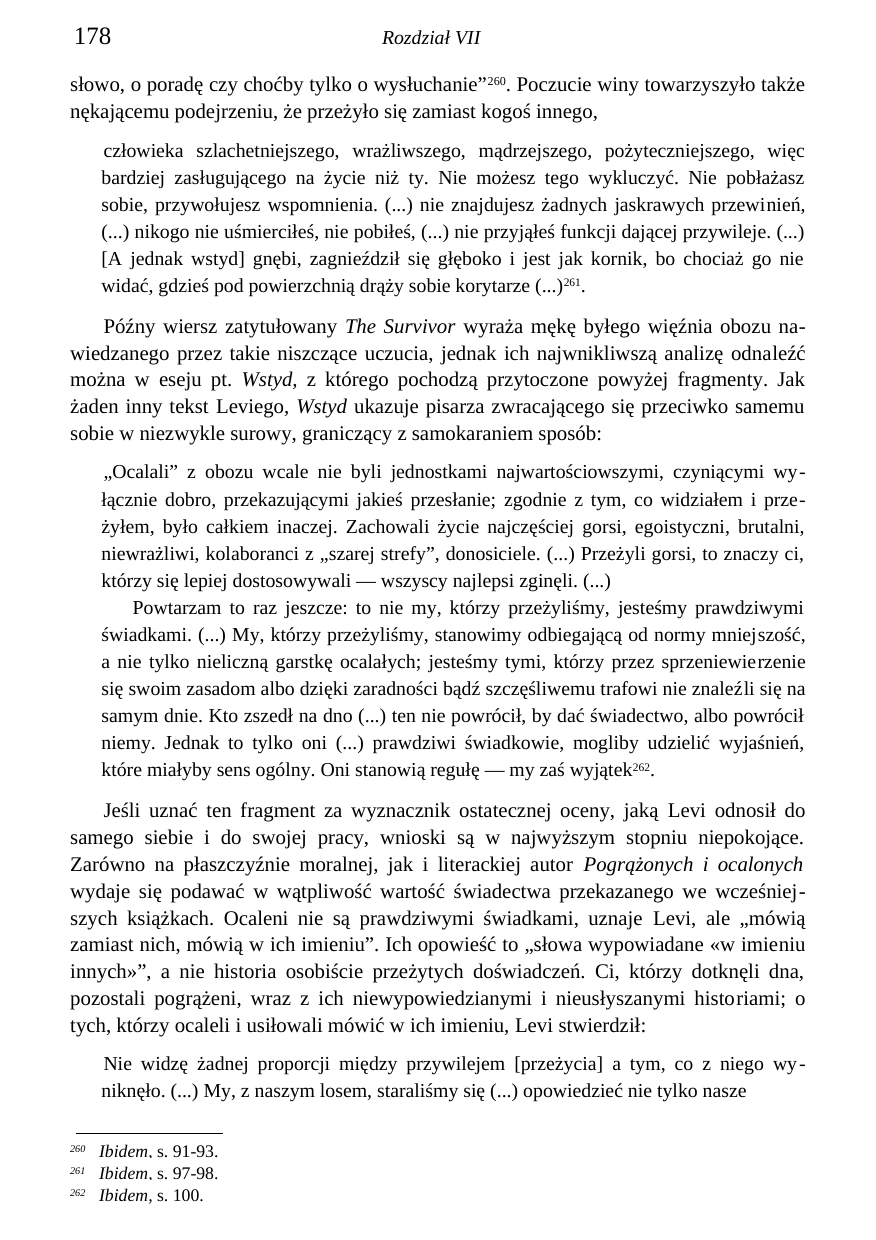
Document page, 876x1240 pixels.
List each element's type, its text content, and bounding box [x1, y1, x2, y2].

text 260 Ibidem, s. 91-93. [70, 1141, 805, 1157]
text Powtarzam to raz jeszcze: to nie my, którzy przeżyliśmy, jesteśmy prawdziwymi świadkami. (...) My, którzy przeżyliśmy, stanowimy odbiegającą od normy mniej­szość, a nie tylko nieliczną garstkę ocalałych; jesteśmy tymi, którzy przez sprzeniewie­rzenie się swoim zasadom albo dzięki zaradności bądź szczęśliwemu trafowi nie znaleź­li się na samym dnie. Kto zszedł na dno (...) ten nie powrócił, by dać świadectwo, albo powrócił niemy. Jednak to tylko oni (...) prawdziwi świadkowie, mogliby udzielić wyjaśnień, które miałyby sens ogólny. Oni stanowią regułę — my zaś wyjątek262. [101, 596, 805, 781]
text 262 Ibidem, s. 100. [70, 1185, 805, 1205]
text „Ocalali” z obozu wcale nie byli jednostkami najwartościowszymi, czyniącymi wy­łącznie dobro, przekazującymi jakieś przesłanie; zgodnie z tym, co widziałem i prze­żyłem, było całkiem inaczej. Zachowali życie najczęściej gorsi, egoistyczni, brutalni, niewrażliwi, kolaboranci z „szarej strefy”, donosiciele. (...) Przeżyli gorsi, to znaczy ci, którzy się lepiej dostosowywali — wszyscy najlepsi zginęli. (...) [101, 461, 805, 592]
text Nie widzę żadnej proporcji między przywilejem [przeżycia] a tym, co z niego wy­niknęło. (...) My, z naszym losem, staraliśmy się (...) opowiedzieć nie tylko nasze [101, 1052, 805, 1102]
text człowieka szlachetniejszego, wrażliwszego, mądrzejszego, pożyteczniejszego, więc bardziej zasługującego na życie niż ty. Nie możesz tego wykluczyć. Nie pobłażasz sobie, przywołujesz wspomnienia. (...) nie znajdujesz żadnych jaskrawych przewi­nień, (...) nikogo nie uśmierciłeś, nie pobiłeś, (...) nie przyjąłeś funkcji dającej przywileje. (...) [A jednak wstyd] gnębi, zagnieździł się głęboko i jest jak kornik, bo chociaż go nie widać, gdzieś pod powierzchnią drąży sobie korytarze (...)261. [101, 139, 805, 297]
text Późny wiersz zatytułowany The Survivor wyraża mękę byłego więźnia obozu na­wiedzanego przez takie niszczące uczucia, jednak ich najwnikliwszą analizę odna­leźć można w eseju pt. Wstyd, z którego pochodzą przytoczone powyżej fragmenty. Jak żaden inny tekst Leviego, Wstyd ukazuje pisarza zwracającego się przeciwko samemu sobie w niezwykle surowy, graniczący z samokaraniem sposób: [70, 314, 805, 445]
text 261 Ibidem, s. 97-98. [70, 1163, 805, 1179]
text 178 [73, 21, 114, 50]
text Jeśli uznać ten fragment za wyznacznik ostatecznej oceny, jaką Levi odnosił do samego siebie i do swojej pracy, wnioski są w najwyższym stopniu niepokojące. Zarówno na płaszczyźnie moralnej, jak i literackiej autor Pogrążonych i ocalonych wydaje się podawać w wątpliwość wartość świadectwa przekazanego we wcześniej­szych książkach. Ocaleni nie są prawdziwymi świadkami, uznaje Levi, ale „mówią zamiast nich, mówią w ich imieniu”. Ich opowieść to „słowa wypowiadane «w imie­niu innych»”, a nie historia osobiście przeżytych doświadczeń. Ci, którzy dotknęli dna, pozostali pogrążeni, wraz z ich niewypowiedzianymi i nieusłyszanymi histo­riami; o tych, którzy ocaleli i usiłowali mówić w ich imieniu, Levi stwierdził: [70, 798, 805, 1037]
text Rozdział VII [382, 26, 494, 48]
text słowo, o poradę czy choćby tylko o wysłuchanie”260. Poczucie winy towarzyszyło także nękającemu podejrzeniu, że przeżyło się zamiast kogoś innego, [70, 72, 805, 123]
